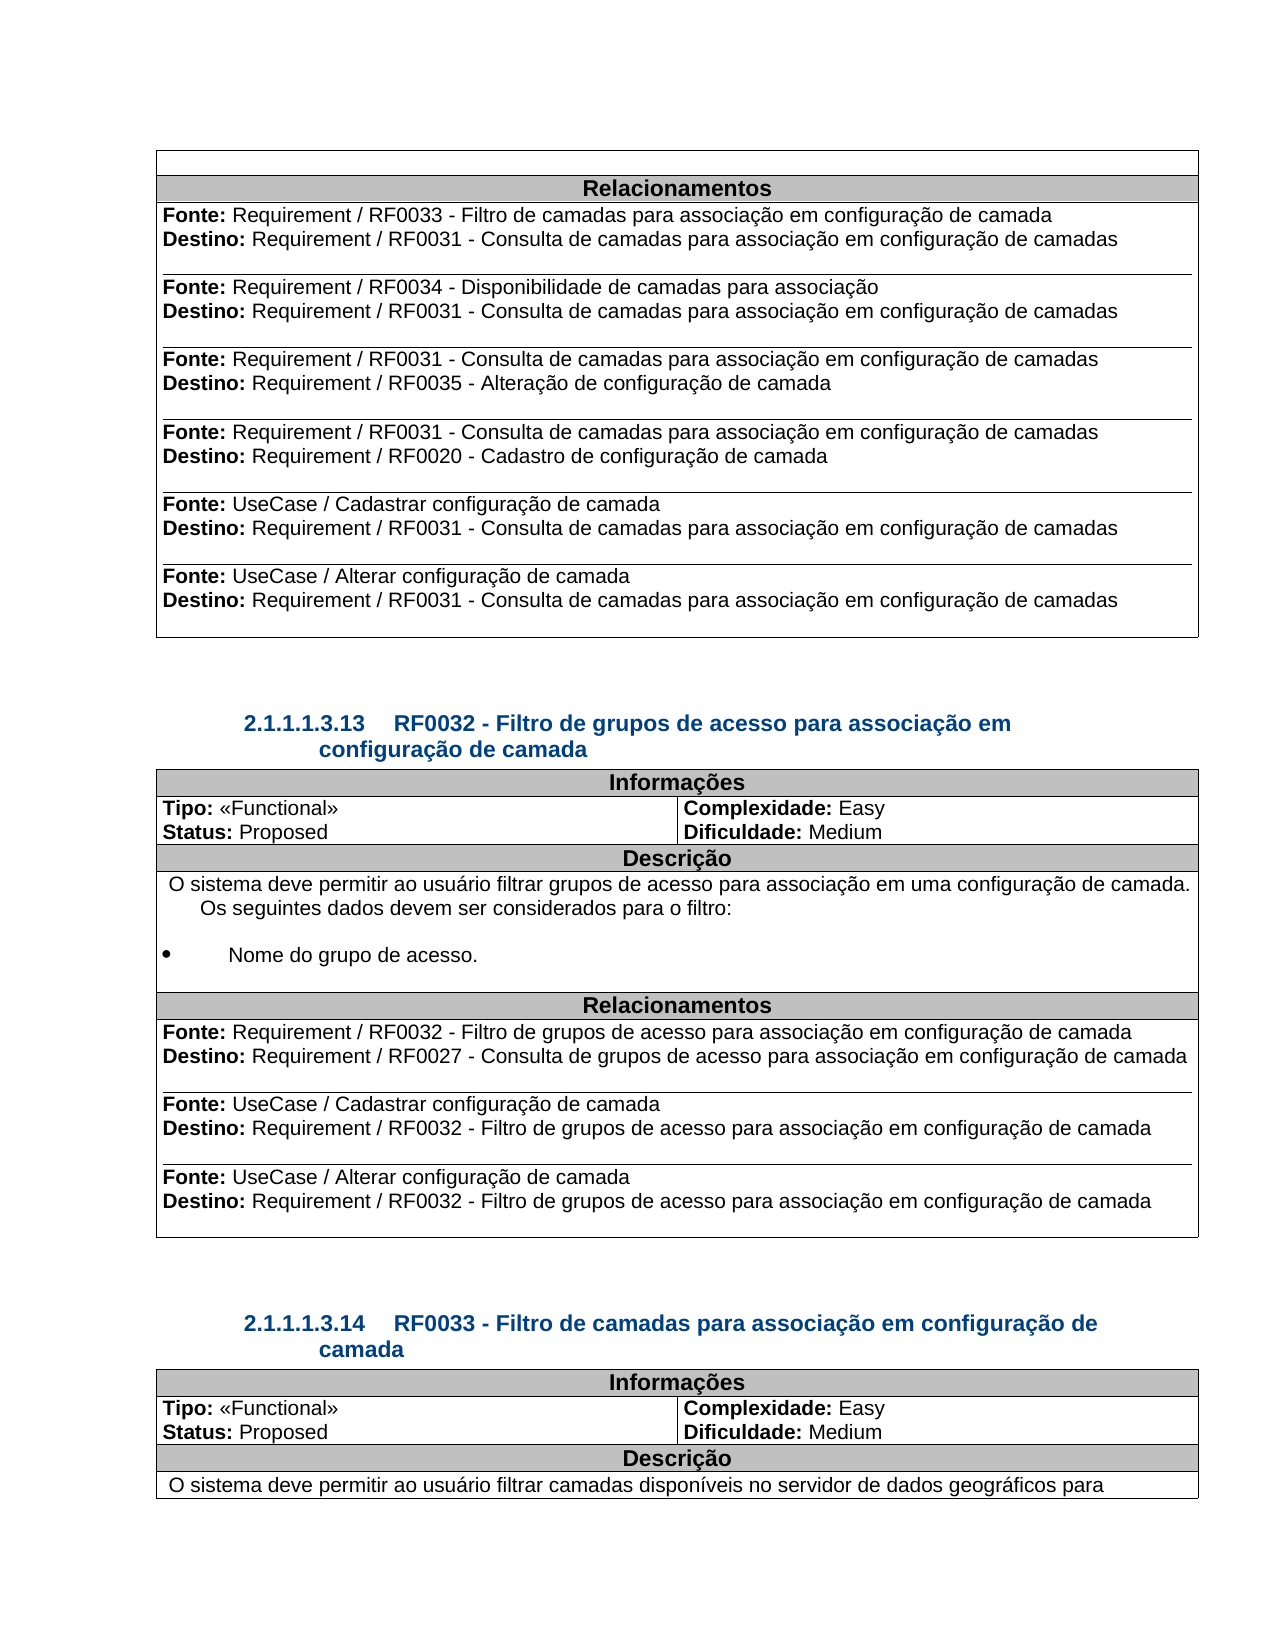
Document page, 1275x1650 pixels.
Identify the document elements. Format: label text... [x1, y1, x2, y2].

table_header Fonte: Requirement / RF0032 - Filtro de grupos de acesso para associação em configuração de camada Destino: Requirement / RF0027 - Consulta de grupos de acesso para associação em configuração de camada [163, 1020, 1192, 1092]
table_cell Fonte: UseCase / Cadastrar configuração de camada Destino: Requirement / RF0032 - Filtro de grupos de acesso para associação em configuração de camada [163, 1093, 1192, 1164]
table_cell [1192, 1020, 1198, 1236]
table_cell Relacionamentos [157, 993, 1198, 1019]
table_cell Complexidade: Easy Dificuldade: Medium [678, 797, 1198, 844]
table_cell Tipo: «Functional» Status: Proposed [157, 797, 677, 844]
table_cell Fonte: UseCase / Alterar configuração de camada Destino: Requirement / RF0032 - Filtro de grupos de acesso para associação em configuração de camada [163, 1165, 1192, 1236]
table_cell [157, 151, 1198, 174]
table_cell Complexidade: Easy Dificuldade: Medium [678, 1397, 1198, 1444]
table_cell [157, 203, 163, 636]
table_cell Descrição [157, 1445, 1198, 1471]
table_cell O sistema deve permitir ao usuário filtrar camadas disponíveis no servidor de dados geográficos para [157, 1472, 1198, 1498]
list RF0032 - Filtro de grupos de acesso para associação em configuração de camada [244, 710, 1125, 762]
table_cell Fonte: Requirement / RF0031 - Consulta de camadas para associação em configuração de camadas Destino: Requirement / RF0035 - Alteração de configuração de camada [163, 348, 1192, 419]
table_cell [1192, 203, 1198, 636]
table_cell O sistema deve permitir ao usuário filtrar grupos de acesso para associação em uma configuração de camada. Os seguintes dados devem ser considerados para o filtro: Nome do grupo de acesso. [157, 872, 1198, 992]
table_cell Tipo: «Functional» Status: Proposed [157, 1397, 677, 1444]
table_cell Fonte: UseCase / Cadastrar configuração de camada Destino: Requirement / RF0031 - Consulta de camadas para associação em configuração de camadas [163, 493, 1192, 564]
table_cell Fonte: UseCase / Alterar configuração de camada Destino: Requirement / RF0031 - Consulta de camadas para associação em configuração de camadas [163, 565, 1192, 636]
table_cell Relacionamentos [157, 176, 1198, 201]
table_cell Fonte: Requirement / RF0031 - Consulta de camadas para associação em configuração de camadas Destino: Requirement / RF0020 - Cadastro de configuração de camada [163, 420, 1192, 491]
table_header Informações [157, 770, 1198, 796]
table_cell [157, 1020, 163, 1236]
table_cell Fonte: Requirement / RF0034 - Disponibilidade de camadas para associação Destino: Requirement / RF0031 - Consulta de camadas para associação em configuração de camadas [163, 275, 1192, 347]
table_header Fonte: Requirement / RF0033 - Filtro de camadas para associação em configuração de camada Destino: Requirement / RF0031 - Consulta de camadas para associação em configuração de camadas [163, 203, 1192, 274]
table_cell Descrição [157, 845, 1198, 871]
list RF0033 - Filtro de camadas para associação em configuração de camada [244, 1310, 1125, 1363]
table_header Informações [157, 1370, 1198, 1396]
